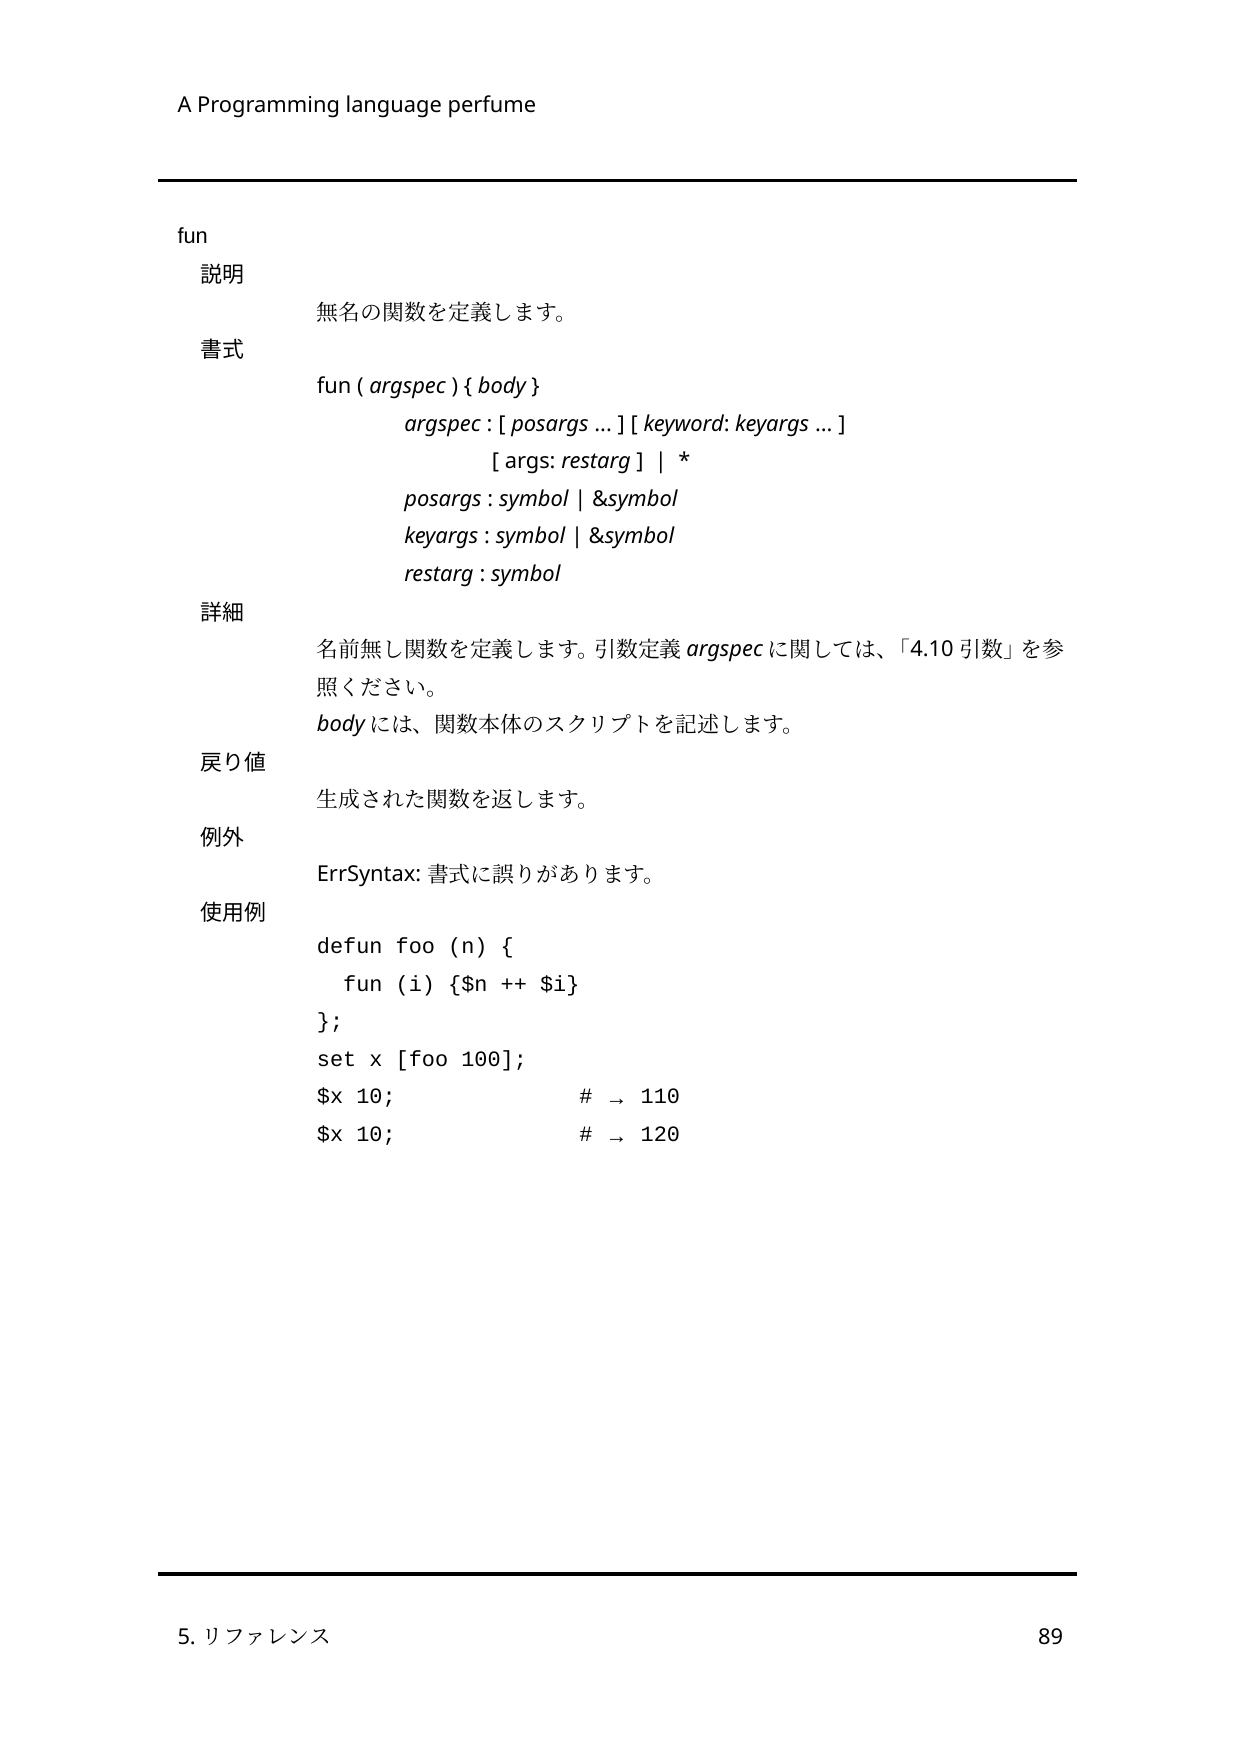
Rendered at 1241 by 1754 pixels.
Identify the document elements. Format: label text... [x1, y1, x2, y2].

table_cell 生成された関数を返します。 [317, 742, 1063, 817]
table_header 説明 [200, 254, 317, 329]
table_header 無名の関数を定義します。 [317, 254, 1063, 329]
table_cell 詳細 [200, 592, 317, 742]
table_cell ErrSyntax: 書式に誤りがあります。 [317, 817, 1063, 892]
table_cell 戻り値 [200, 742, 317, 817]
subtitle fun [177, 217, 1063, 254]
table_cell defun foo (n) { fun (i) {$n ++ $i} }; set x [foo 100]; $x 10; # → 110 $x 10; # → 120 [317, 892, 1063, 1154]
table_cell 名前無し関数を定義します。引数定義argspecに関しては、「4.10 引数」を参照ください。 bodyには、関数本体のスクリプトを記述します。 [317, 592, 1063, 742]
table_cell 書式 [200, 329, 317, 592]
table_cell 例外 [200, 817, 317, 892]
table_cell fun ( argspec ) { body } argspec : [ posargs ... ] [ keyword: keyargs ... ] [ args: restarg ] | * posargs : symbol | &symbol keyargs : symbol | &symbol restarg : symbol [317, 329, 1063, 592]
table_cell 使用例 [200, 892, 317, 1154]
